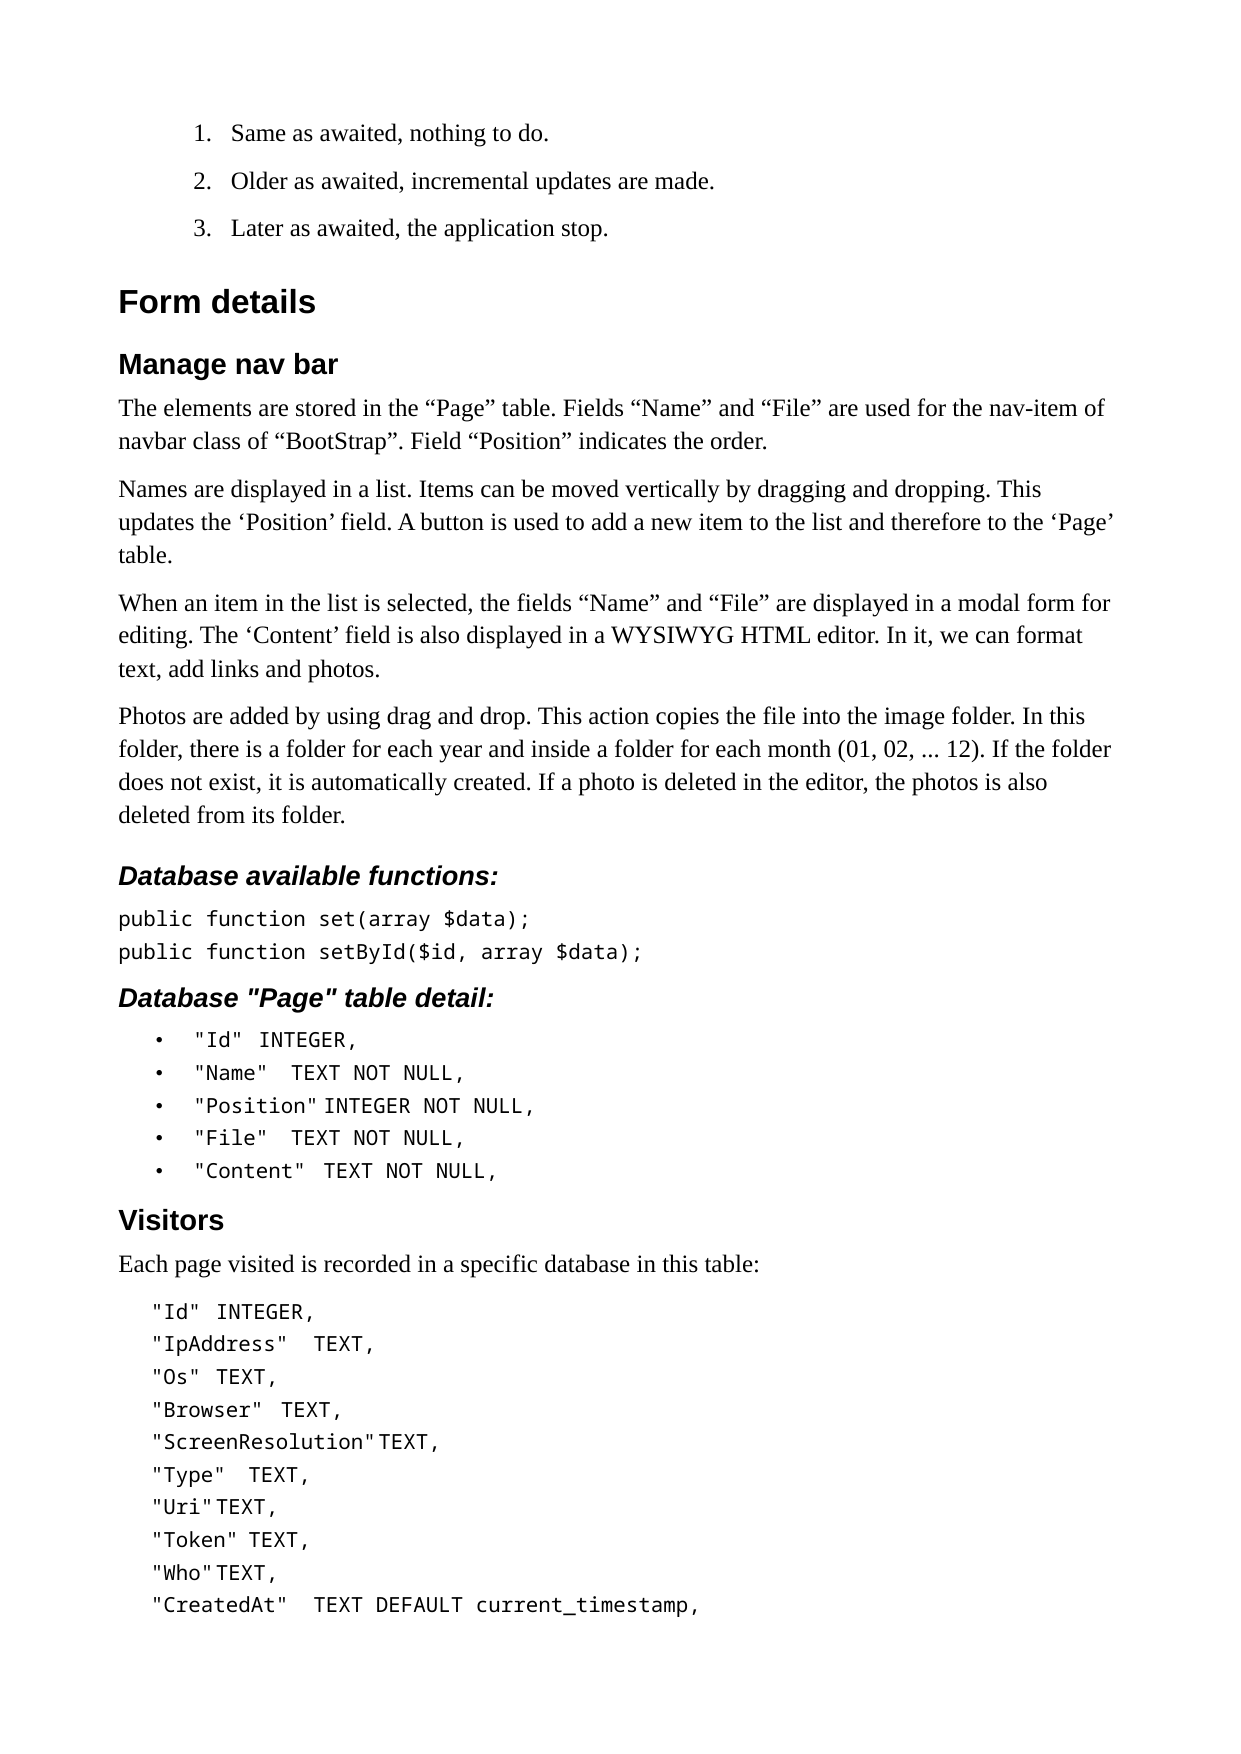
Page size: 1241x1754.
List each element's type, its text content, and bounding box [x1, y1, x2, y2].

text "IpAddress" TEXT, [118, 1329, 1122, 1358]
text Photos are added by using drag and drop. This action copies the file into the image folder. In this folder, there is a folder for each year and inside a folder for each month (01, 02, ... 12). If the folder does not exist, it is automatically created. If a photo is deleted in the editor, the photos is also deleted from its folder. [118, 701, 1122, 829]
text "Os" TEXT, [118, 1362, 1122, 1391]
text public function set(array $data); [118, 904, 1122, 933]
subtitle Visitors [118, 1203, 1122, 1237]
list Same as awaited, nothing to do. [193, 118, 1122, 147]
text When an item in the list is selected, the fields “Name” and “File” are displayed in a modal form for editing. The ‘Content’ field is also displayed in a WYSIWYG HTML editor. In it, we can format text, add links and photos. [118, 588, 1122, 682]
list "Id" INTEGER, [156, 1026, 1122, 1054]
text "Type" TEXT, [118, 1460, 1122, 1488]
subtitle Manage nav bar [118, 347, 1122, 381]
text public function setById($id, array $data); [118, 937, 1122, 965]
list "Content" TEXT NOT NULL, [156, 1156, 1122, 1184]
list "File" TEXT NOT NULL, [156, 1123, 1122, 1152]
text "Who" TEXT, [118, 1558, 1122, 1586]
text Names are displayed in a list. Items can be moved vertically by dragging and dropping. This updates the ‘Position’ field. A button is used to add a new item to the list and therefore to the ‘Page’ table. [118, 474, 1122, 569]
subtitle Database available functions: [118, 860, 1122, 892]
text "CreatedAt" TEXT DEFAULT current_timestamp, [118, 1590, 1122, 1619]
text "Token" TEXT, [118, 1525, 1122, 1553]
text "Browser" TEXT, [118, 1395, 1122, 1423]
list Older as awaited, incremental updates are made. [193, 166, 1122, 194]
list Later as awaited, the application stop. [193, 213, 1122, 242]
text The elements are stored in the “Page” table. Fields “Name” and “File” are used for the nav-item of navbar class of “BootStrap”. Field “Position” indicates the order. [118, 393, 1122, 455]
subtitle Database "Page" table detail: [118, 982, 1122, 1013]
list "Position" INTEGER NOT NULL, [156, 1091, 1122, 1119]
text "ScreenResolution" TEXT, [118, 1427, 1122, 1456]
list "Name" TEXT NOT NULL, [156, 1058, 1122, 1087]
text "Id" INTEGER, [118, 1297, 1122, 1325]
text Each page visited is recorded in a specific database in this table: [118, 1249, 1122, 1278]
subtitle Form details [118, 282, 1122, 320]
text "Uri" TEXT, [118, 1492, 1122, 1521]
